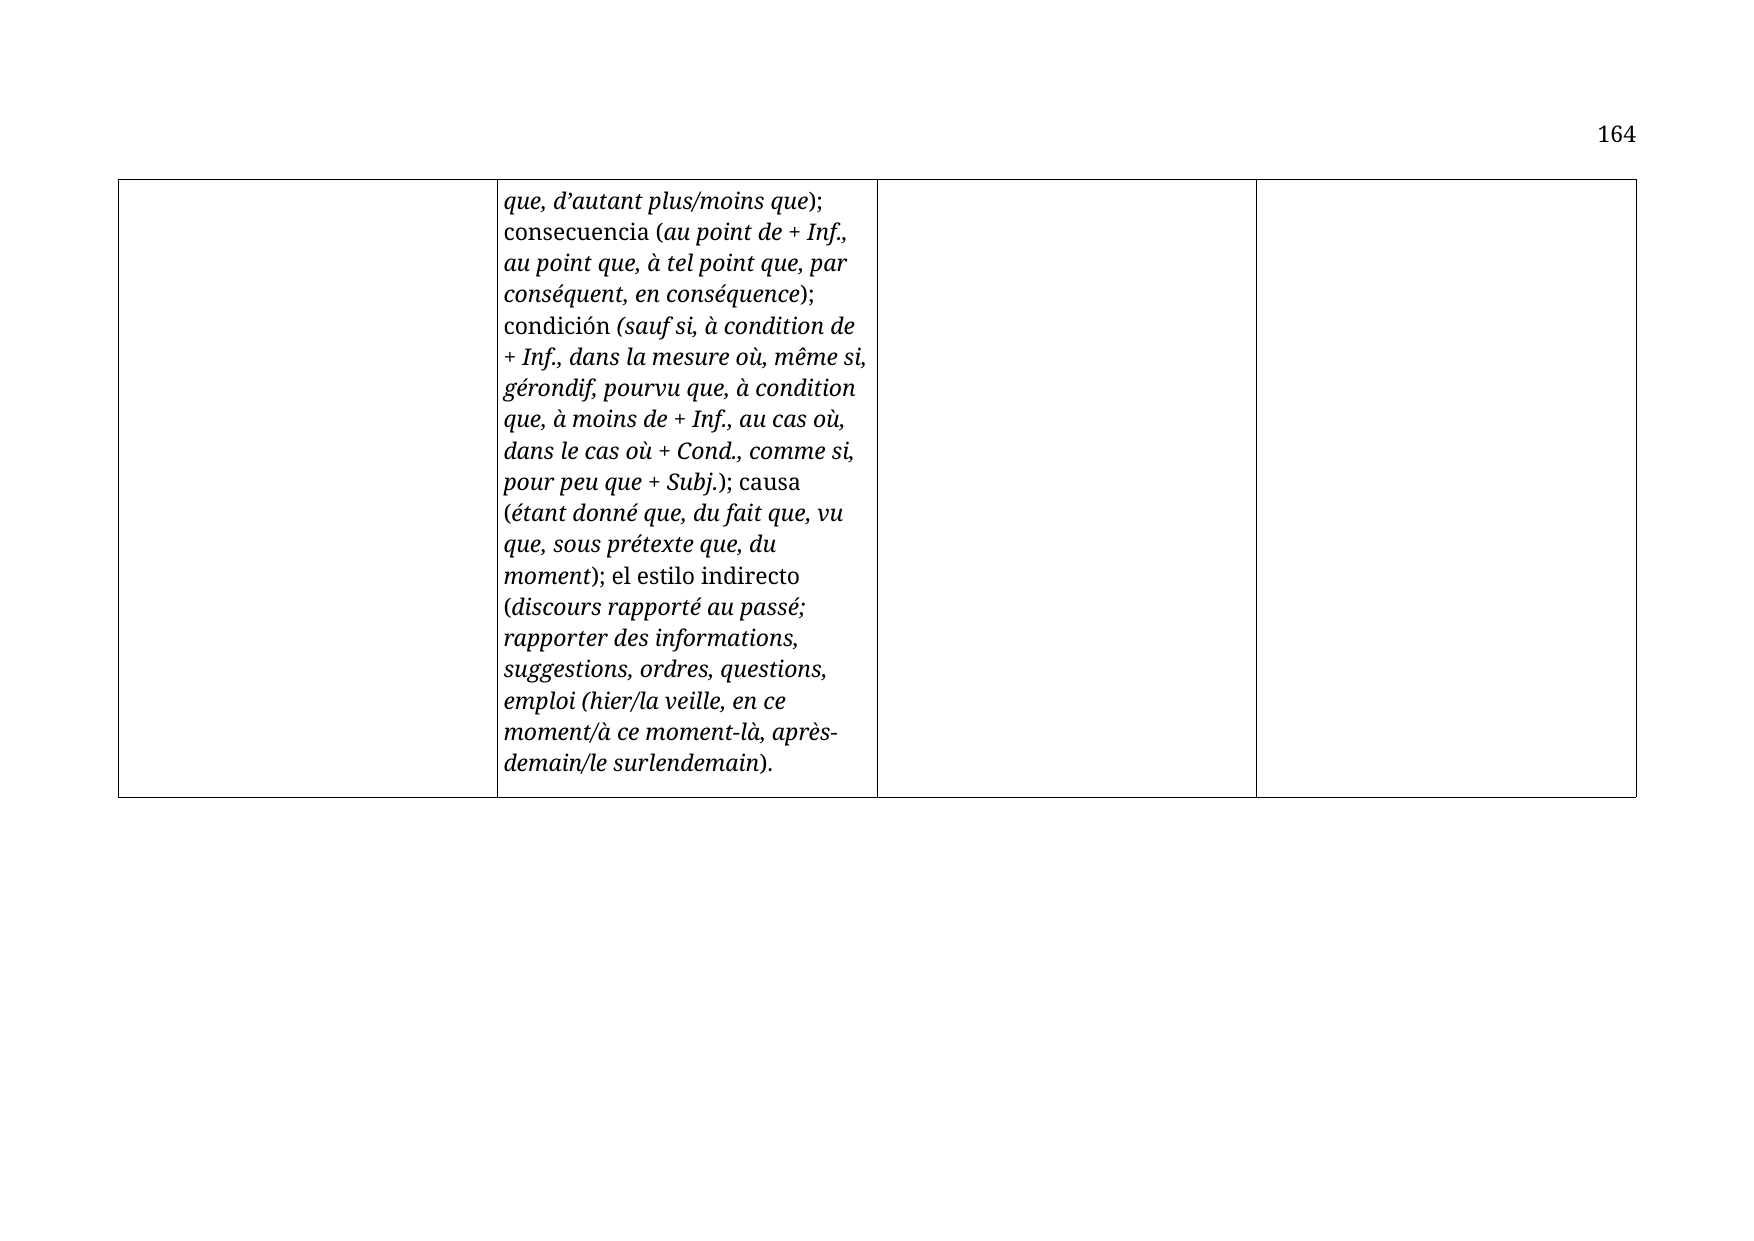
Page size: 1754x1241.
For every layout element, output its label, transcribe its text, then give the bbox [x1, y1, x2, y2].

table_cell [878, 180, 1256, 797]
table_cell [1257, 180, 1636, 797]
table_cell que, d’autant plus/moins que); consecuencia (au point de + Inf., au point que, à tel point que, par conséquent, en conséquence); condición (sauf si, à condition de + Inf., dans la mesure où, même si, gérondif, pourvu que, à condition que, à moins de + Inf., au cas où, dans le cas où + Cond., comme si, pour peu que + Subj.); causa (étant donné que, du fait que, vu que, sous prétexte que, du moment); el estilo indirecto (discours rapporté au passé; rapporter des informations, suggestions, ordres, questions, emploi (hier/la veille, en ce moment/à ce moment-là, après-demain/le surlendemain). [498, 180, 877, 797]
table_cell [119, 180, 497, 797]
